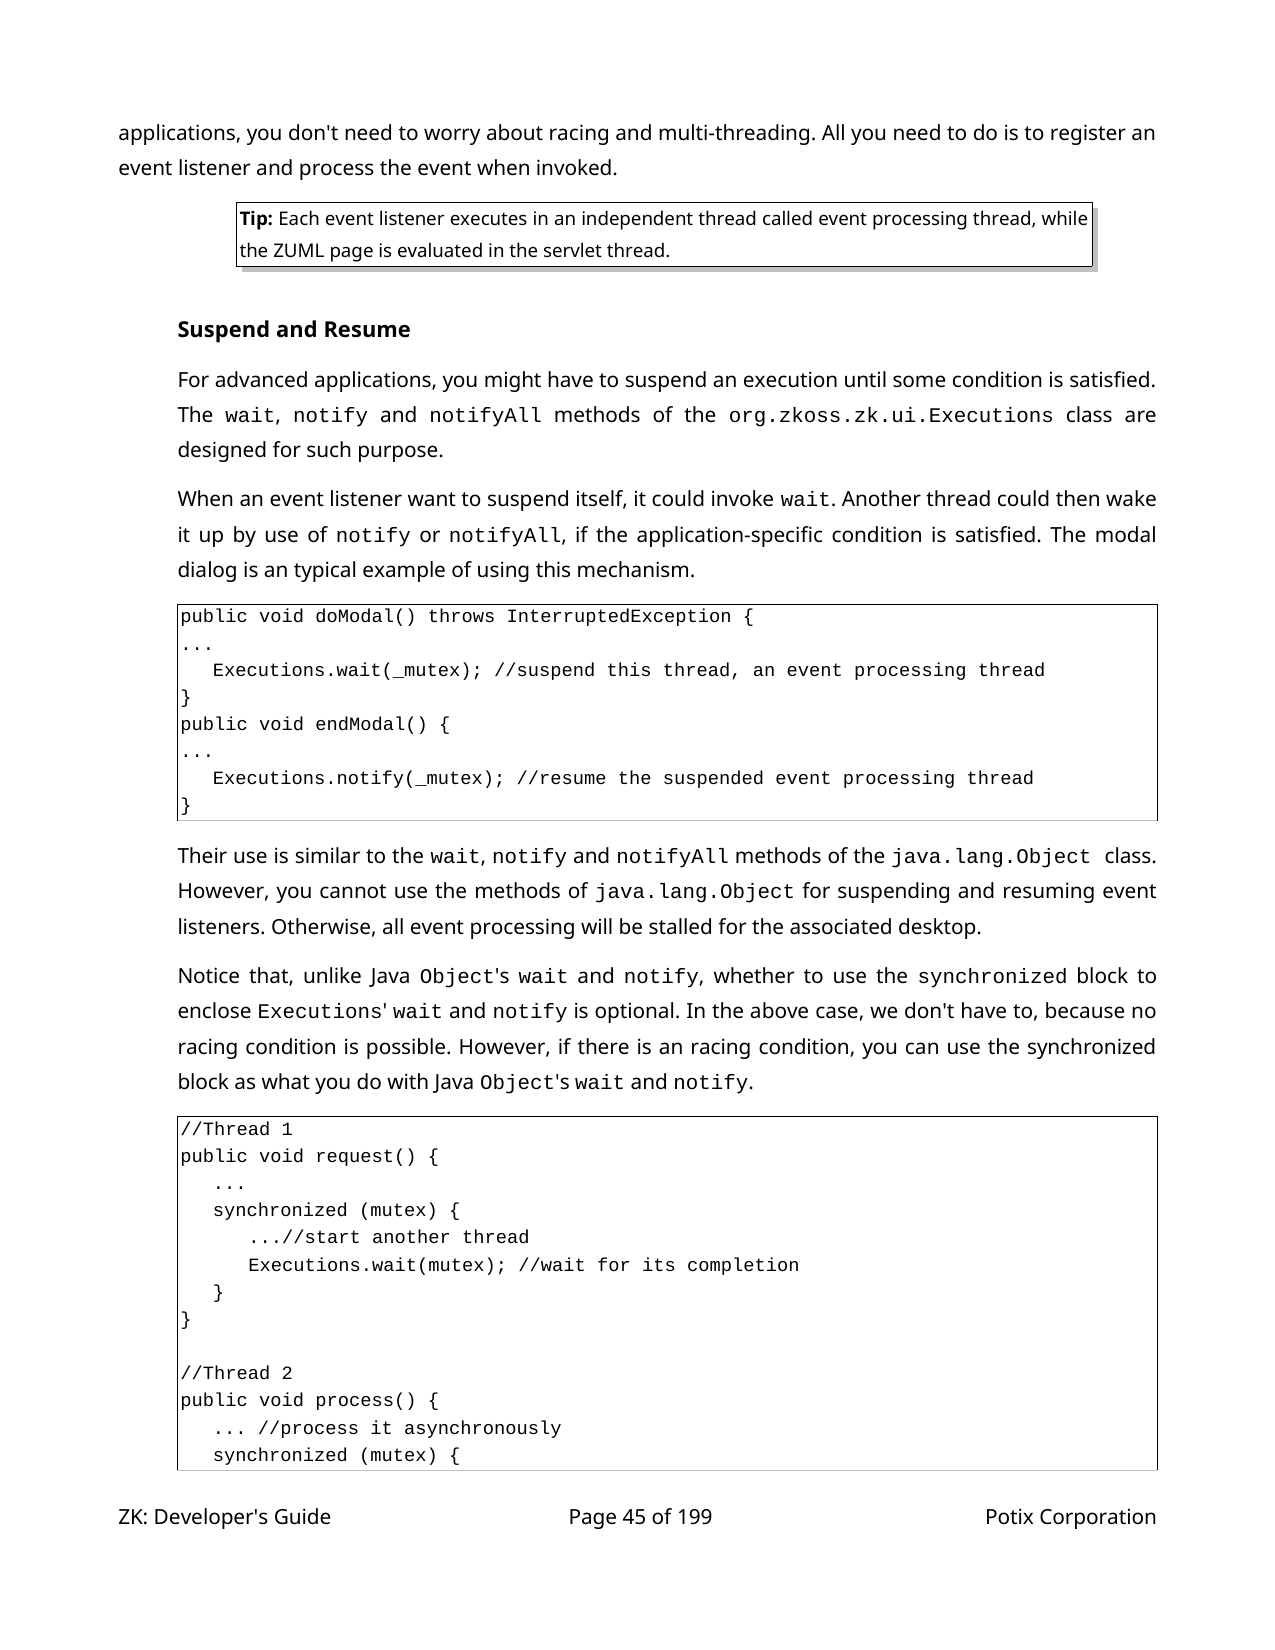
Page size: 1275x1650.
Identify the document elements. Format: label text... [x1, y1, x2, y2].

text applications, you don't need to worry about racing and multi-threading. All you need to do is to register an event listener and process the event when invoked. [118, 118, 1157, 182]
text Executions.notify(_mutex); //resume the suspended event processing thread [178, 766, 1157, 790]
text ... Executions.wait(_mutex); //suspend this thread, an event processing thread } [178, 631, 1157, 709]
text Their use is similar to the wait, notify and notifyAll methods of the java.lang.Object class. However, you cannot use the methods of java.lang.Object for suspending and resuming event listeners. Otherwise, all event processing will be stalled for the associated desktop. [177, 841, 1157, 940]
text //Thread 1 [178, 1117, 1157, 1141]
text For advanced applications, you might have to suspend an execution until some condition is satisfied. The wait, notify and notifyAll methods of the org.zkoss.zk.ui.Executions class are designed for such purpose. [177, 365, 1157, 464]
text Tip: Each event listener executes in an independent thread called event processing thread, while the ZUML page is evaluated in the servlet thread. [237, 203, 1092, 266]
text ... //process it asynchronously [178, 1416, 1157, 1440]
subtitle Suspend and Resume [177, 314, 1157, 344]
text //Thread 2 [178, 1361, 1157, 1385]
text ... [178, 739, 1157, 763]
text Executions.wait(mutex); //wait for its completion [178, 1252, 1157, 1277]
text Notice that, unlike Java Object's wait and notify, whether to use the synchronized block to enclose Executions' wait and notify is optional. In the above case, we don't have to, because no racing condition is possible. However, if there is an racing condition, you can use the synchronized block as what you do with Java Object's wait and notify. [177, 961, 1157, 1096]
text public void doModal() throws InterruptedException { [178, 605, 1157, 628]
text synchronized (mutex) { [178, 1198, 1157, 1222]
text } [178, 1279, 1157, 1304]
text When an event listener want to suspend itself, it could invoke wait. Another thread could then wake it up by use of notify or notifyAll, if the application-specific condition is satisfied. The modal dialog is an typical example of using this mechanism. [177, 484, 1157, 583]
text public void process() { [178, 1388, 1157, 1413]
text } [178, 793, 1157, 820]
text public void request() { [178, 1144, 1157, 1168]
text } [178, 1307, 1157, 1331]
text public void endModal() { [178, 712, 1157, 736]
text ...//start another thread [178, 1225, 1157, 1249]
text ... [178, 1171, 1157, 1195]
text synchronized (mutex) { [178, 1443, 1157, 1470]
